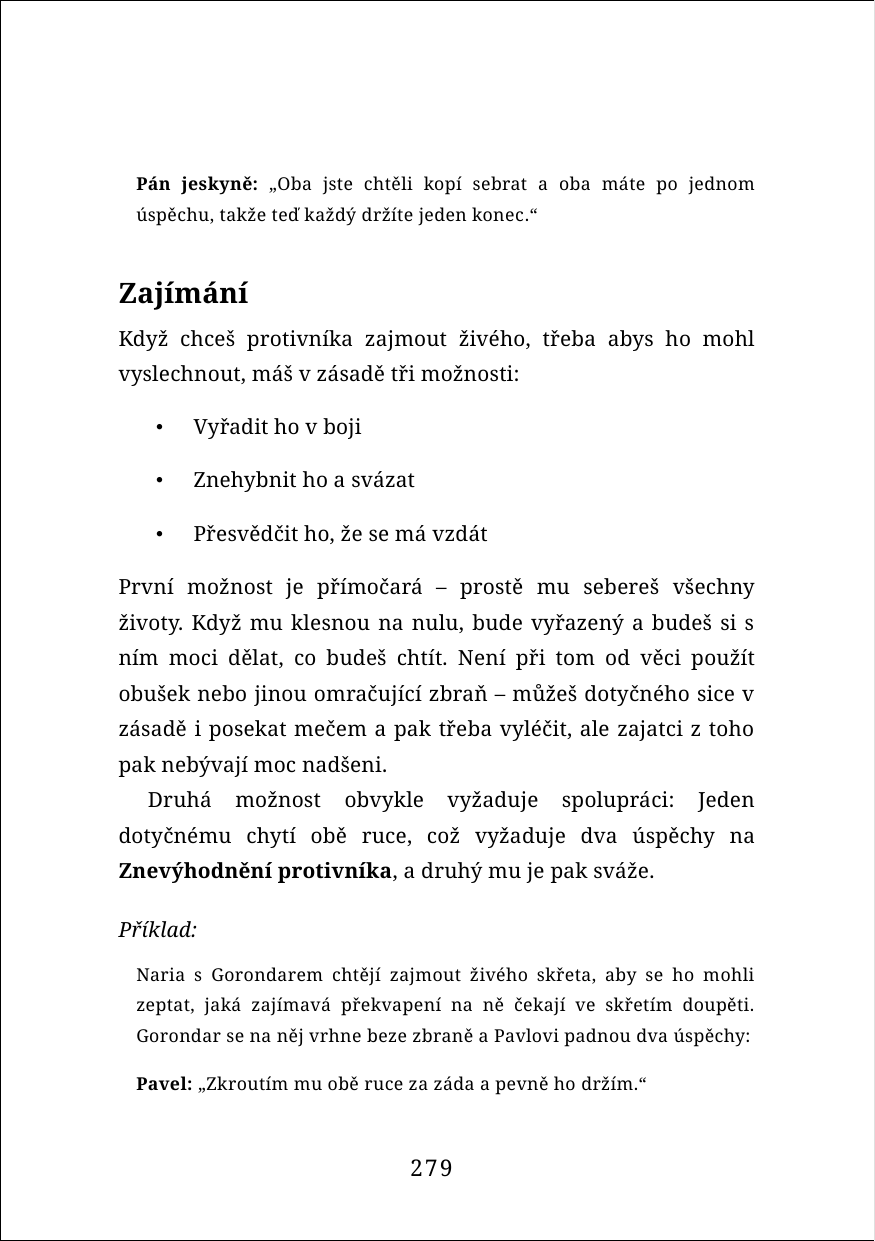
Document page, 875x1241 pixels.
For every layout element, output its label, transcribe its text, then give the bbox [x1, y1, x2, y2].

text Pavel: „Zkroutím mu obě ruce za záda a pevně ho držím.“ [136, 1071, 756, 1095]
text Pán jeskyně: „Oba jste chtěli kopí sebrat a oba máte po jednom úspěchu, takže teď každý držíte jeden konec.“ [136, 172, 756, 226]
text První možnost je přímočará – prostě mu sebereš všechny životy. Když mu klesnou na nulu, bude vyřazený a budeš si s ním moci dělat, co budeš chtít. Není při tom od věci použít obušek nebo jinou omračující zbraň – můžeš dotyčného sice v zásadě i posekat mečem a pak třeba vyléčit, ale zajatci z toho pak nebývají moc nadšeni. Druhá možnost obvykle vyžaduje spolupráci: Jeden dotyčnému chytí obě ruce, což vyžaduje dva úspěchy na Znevýhodnění protivníka, a druhý mu je pak sváže. [118, 572, 756, 885]
list Přesvědčit ho, že se má vzdát [156, 519, 756, 547]
subtitle Zajímání [118, 273, 756, 312]
list Vyřadit ho v boji [156, 412, 756, 441]
list Znehybnit ho a svázat [156, 466, 756, 494]
text Příklad: [118, 915, 756, 944]
text Naria s Gorondarem chtějí zajmout živého skřeta, aby se ho mohli zeptat, jaká zajímavá překvapení na ně čekají ve skřetím doupěti. Gorondar se na něj vrhne beze zbraně a Pavlovi padnou dva úspěchy: [136, 963, 756, 1047]
text Když chceš protivníka zajmout živého, třeba abys ho mohl vyslechnout, máš v zásadě tři možnosti: [118, 324, 756, 388]
